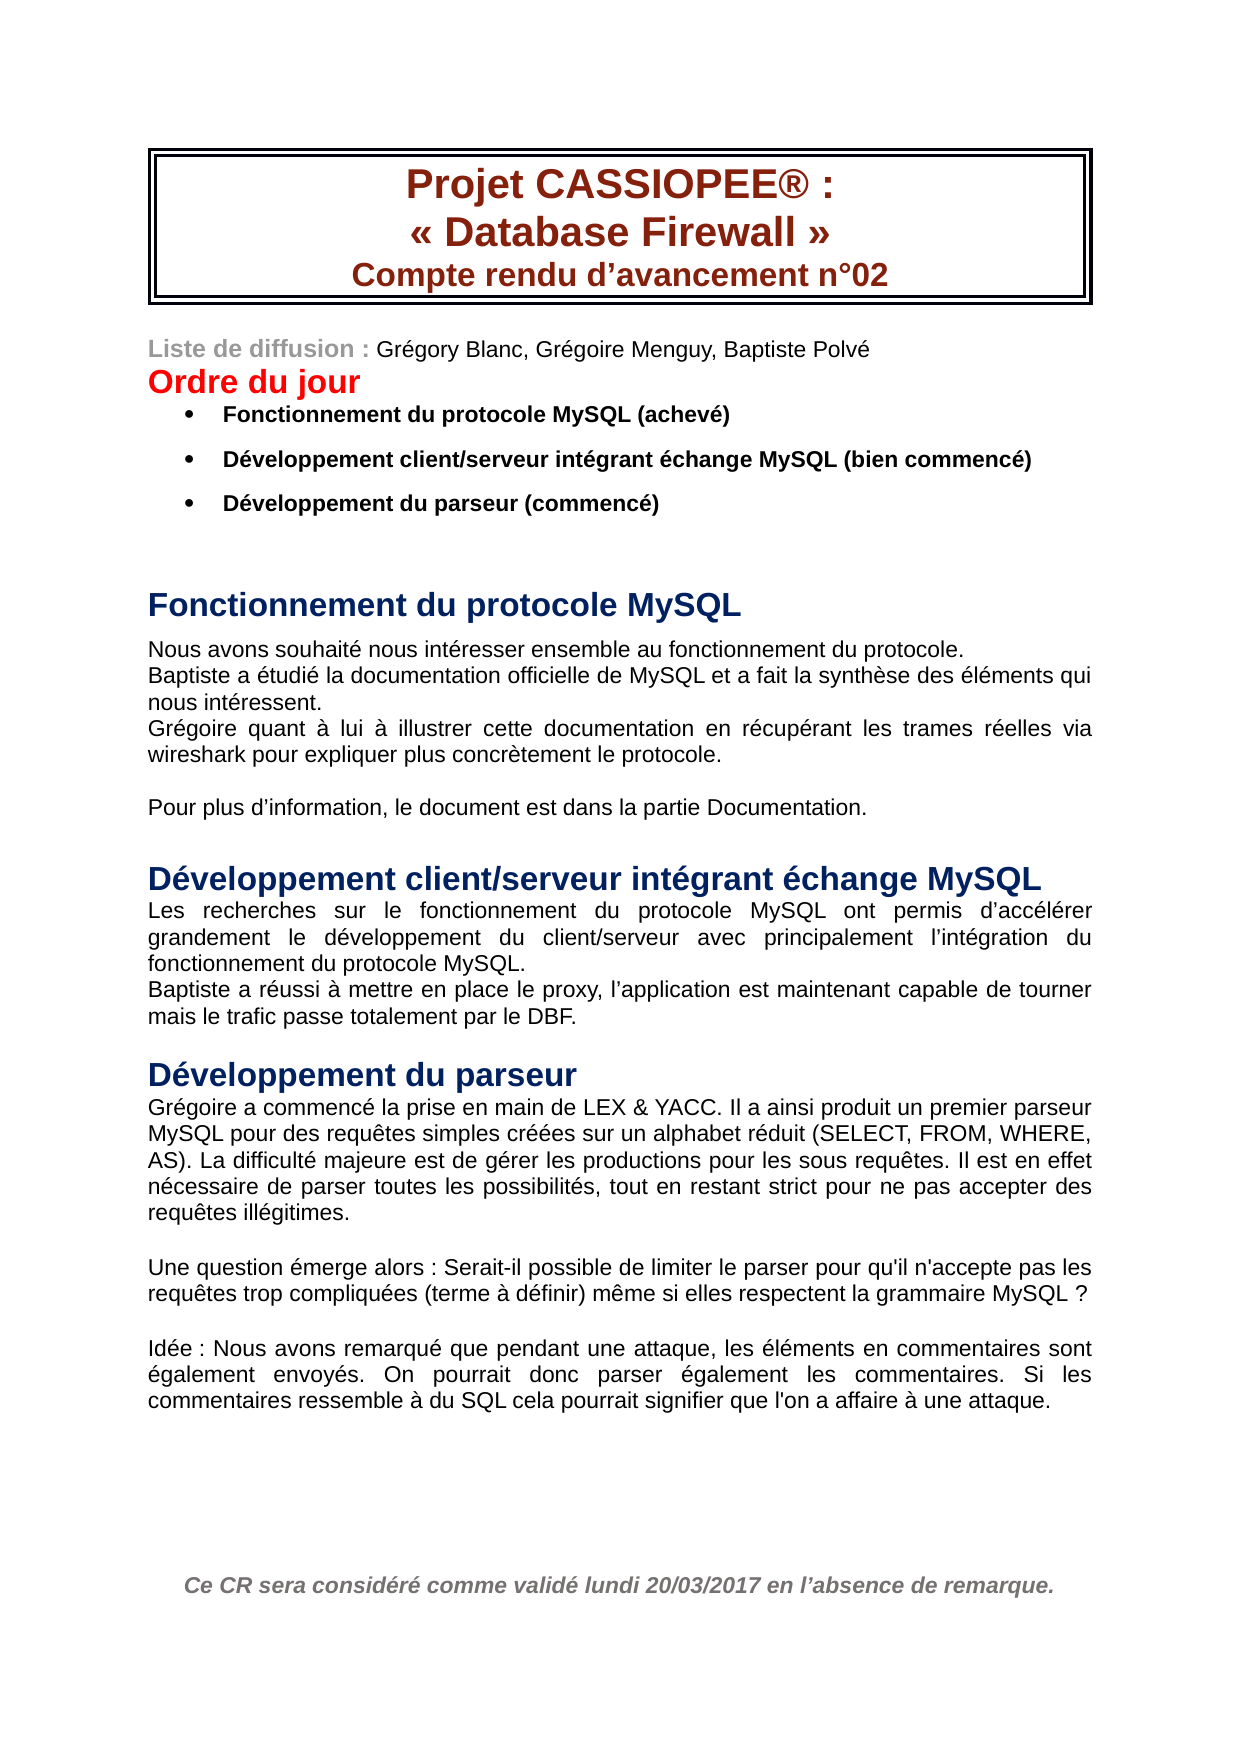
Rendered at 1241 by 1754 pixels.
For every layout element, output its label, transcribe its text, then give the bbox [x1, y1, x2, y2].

text Grégoire a commencé la prise en main de LEX & YACC. Il a ainsi produit un premier parseur MySQL pour des requêtes simples créées sur un alphabet réduit (SELECT, FROM, WHERE, AS). La difficulté majeure est de gérer les productions pour les sous requêtes. Il est en effet nécessaire de parser toutes les possibilités, tout en restant strict pour ne pas accepter des requêtes illégitimes. [148, 1094, 1093, 1226]
text Développement du parseur [148, 1056, 1093, 1094]
list Les recherches sur le fonctionnement du protocole MySQL ont permis d’accélérer grandement le développement du client/serveur avec principalement l’intégration du fonctionnement du protocole MySQL. [148, 897, 1093, 976]
text Liste de diffusion : Grégory Blanc, Grégoire Menguy, Baptiste Polvé [148, 333, 1093, 362]
list Baptiste a étudié la documentation officielle de MySQL et a fait la synthèse des éléments qui nous intéressent. [148, 662, 1093, 715]
list Nous avons souhaité nous intéresser ensemble au fonctionnement du protocole. [148, 636, 1093, 662]
list Grégoire quant à lui à illustrer cette documentation en récupérant les trames réelles via wireshark pour expliquer plus concrètement le protocole. [148, 715, 1093, 768]
text Ordre du jour [148, 362, 1093, 401]
list Développement du parseur (commencé) [185, 490, 1093, 517]
text Projet CASSIOPEE® : [151, 151, 1089, 196]
list Développement client/serveur intégrant échange MySQL (bien commencé) [185, 446, 1093, 472]
text Idée : Nous avons remarqué que pendant une attaque, les éléments en commentaires sont également envoyés. On pourrait donc parser également les commentaires. Si les commentaires ressemble à du SQL cela pourrait signifier que l'on a affaire à une attaque. [148, 1334, 1093, 1413]
text Fonctionnement du protocole MySQL [148, 585, 1093, 623]
text Ce CR sera considéré comme validé lundi 20/03/2017 en l’absence de remarque. [148, 1572, 1093, 1598]
list Baptiste a réussi à mettre en place le proxy, l’application est maintenant capable de tourner mais le trafic passe totalement par le DBF. [148, 976, 1093, 1029]
list Développement client/serveur intégrant échange MySQL [148, 859, 1093, 897]
text Une question émerge alors : Serait-il possible de limiter le parser pour qu'il n'accepte pas les requêtes trop compliquées (terme à définir) même si elles respectent la grammaire MySQL ? [148, 1254, 1093, 1306]
text « Database Firewall » [157, 196, 1083, 243]
list Fonctionnement du protocole MySQL (achevé) [185, 401, 1093, 427]
list Pour plus d’information, le document est dans la partie Documentation. [148, 794, 1093, 821]
text Compte rendu d’avancement n°02 [151, 243, 1089, 302]
